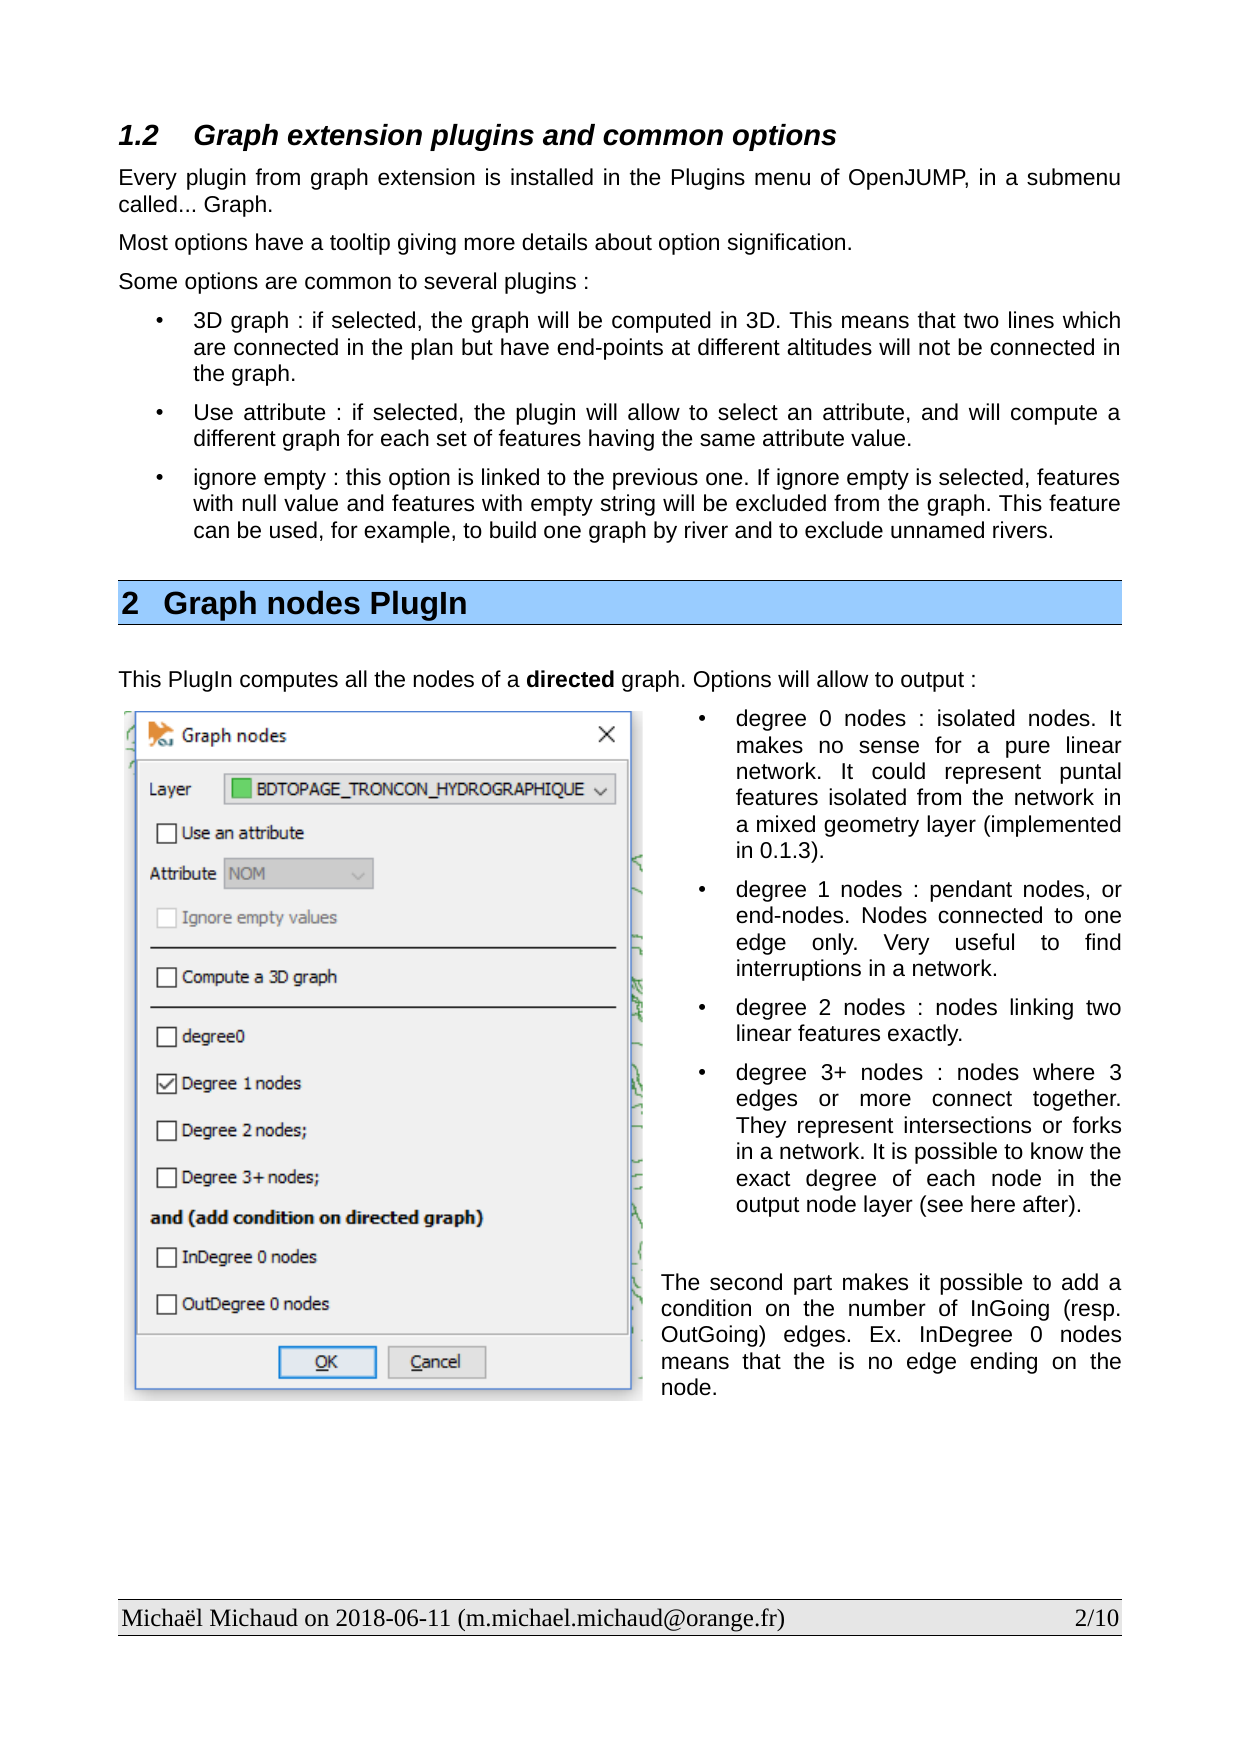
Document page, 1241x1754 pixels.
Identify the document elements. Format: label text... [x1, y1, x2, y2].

subtitle Graph nodes PlugIn [118, 581, 1122, 624]
text Some options are common to several plugins : [118, 268, 1122, 294]
list degree 3+ nodes : nodes where 3 edges or more connect together. They represent intersections or forks in a network. It is possible to know the exact degree of each node in the output node layer (see here after). [643, 1059, 1122, 1217]
picture [124, 711, 643, 1401]
list degree 1 nodes : pendant nodes, or end-nodes. Nodes connected to one edge only. Very useful to find interruptions in a network. [643, 876, 1122, 981]
list Use attribute : if selected, the plugin will allow to select an attribute, and will compute a different graph for each set of features having the same attribute value. [156, 399, 1122, 451]
text This PlugIn computes all the nodes of a directed graph. Options will allow to output : [118, 666, 1122, 693]
list The second part makes it possible to add a condition on the number of InGoing (resp. OutGoing) edges. Ex. InDegree 0 nodes means that the is no edge ending on the node. [643, 1268, 1122, 1400]
text Every plugin from graph extension is installed in the Plugins menu of OpenJUMP, in a submenu called... Graph. [118, 164, 1122, 217]
list 3D graph : if selected, the graph will be computed in 3D. This means that two lines which are connected in the plan but have end-points at different altitudes will not be connected in the graph. [156, 307, 1122, 386]
list ignore empty : this option is linked to the previous one. If ignore empty is selected, features with null value and features with empty string will be excluded from the graph. This feature can be used, for example, to build one graph by river and to exclude unnamed rivers. [156, 464, 1122, 543]
text Most options have a tooltip giving more details about option signification. [118, 229, 1122, 256]
list degree 2 nodes : nodes linking two linear features exactly. [643, 994, 1122, 1047]
list degree 0 nodes : isolated nodes. It makes no sense for a pure linear network. It could represent puntal features isolated from the network in a mixed geometry layer (implemented in 0.1.3). [156, 705, 1122, 863]
subtitle Graph extension plugins and common options [118, 118, 1122, 152]
